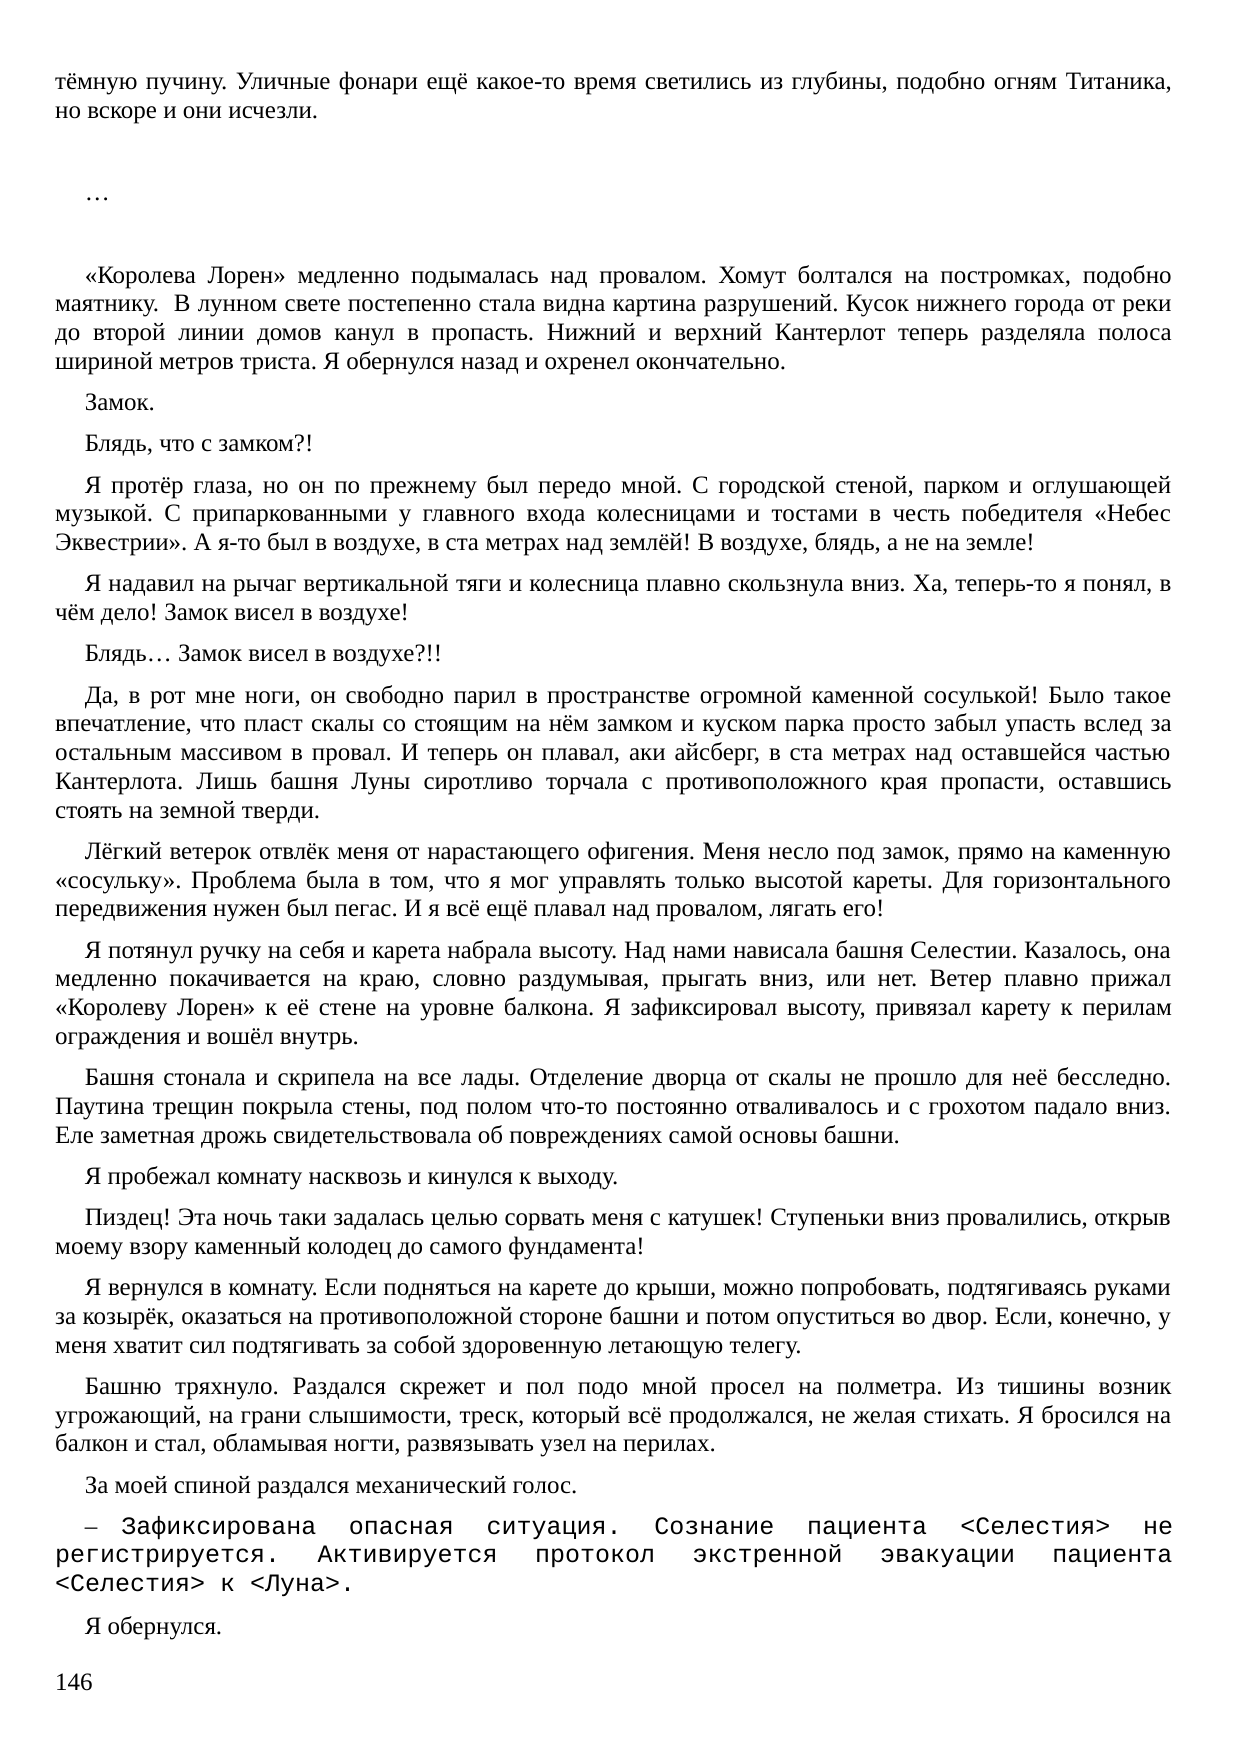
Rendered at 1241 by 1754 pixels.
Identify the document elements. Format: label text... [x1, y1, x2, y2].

text тёмную пучину. Уличные фонари ещё какое-то время светились из глубины, подобно огням Титаника, но вскоре и они исчезли. [55, 66, 1173, 123]
text Блядь… Замок висел в воздухе?!! [55, 638, 1173, 667]
text Я пробежал комнату насквозь и кинулся к выходу. [55, 1161, 1173, 1190]
text – Зафиксирована опасная ситуация. Сознание пациента <Селестия> не регистрируется. Активируется протокол экстренной эвакуации пациента <Селестия> к <Луна>. [55, 1511, 1173, 1598]
text Блядь, что с замком?! [55, 428, 1173, 457]
text Я обернулся. [55, 1611, 1173, 1640]
text Пиздец! Эта ночь таки задалась целью сорвать меня с катушек! Ступеньки вниз провалились, открыв моему взору каменный колодец до самого фундамента! [55, 1202, 1173, 1260]
text Лёгкий ветерок отвлёк меня от нарастающего офигения. Меня несло под замок, прямо на каменную «сосульку». Проблема была в том, что я мог управлять только высотой кареты. Для горизонтального передвижения нужен был пегас. И я всё ещё плавал над провалом, лягать его! [55, 836, 1173, 922]
text … [55, 177, 1173, 206]
text Замок. [55, 387, 1173, 416]
text Я вернулся в комнату. Если подняться на карете до крыши, можно попробовать, подтягиваясь руками за козырёк, оказаться на противоположной стороне башни и потом опуститься во двор. Если, конечно, у меня хватит сил подтягивать за собой здоровенную летающую телегу. [55, 1272, 1173, 1358]
text Я протёр глаза, но он по прежнему был передо мной. С городской стеной, парком и оглушающей музыкой. С припаркованными у главного входа колесницами и тостами в честь победителя «Небес Эквестрии». А я-то был в воздухе, в ста метрах над землёй! В воздухе, блядь, а не на земле! [55, 470, 1173, 556]
text Да, в рот мне ноги, он свободно парил в пространстве огромной каменной сосулькой! Было такое впечатление, что пласт скалы со стоящим на нём замком и куском парка просто забыл упасть вслед за остальным массивом в провал. И теперь он плавал, аки айсберг, в ста метрах над оставшейся частью Кантерлота. Лишь башня Луны сиротливо торчала с противоположного края пропасти, оставшись стоять на земной тверди. [55, 680, 1173, 823]
text Башню тряхнуло. Раздался скрежет и пол подо мной просел на полметра. Из тишины возник угрожающий, на грани слышимости, треск, который всё продолжался, не желая стихать. Я бросился на балкон и стал, обламывая ногти, развязывать узел на перилах. [55, 1371, 1173, 1457]
text «Королева Лорен» медленно подымалась над провалом. Хомут болтался на постромках, подобно маятнику. В лунном свете постепенно стала видна картина разрушений. Кусок нижнего города от реки до второй линии домов канул в пропасть. Нижний и верхний Кантерлот теперь разделяла полоса шириной метров триста. Я обернулся назад и охренел окончательно. [55, 260, 1173, 375]
text Я надавил на рычаг вертикальной тяги и колесница плавно скользнула вниз. Ха, теперь-то я понял, в чём дело! Замок висел в воздухе! [55, 568, 1173, 626]
text Башня стонала и скрипела на все лады. Отделение дворца от скалы не прошло для неё бесследно. Паутина трещин покрыла стены, под полом что-то постоянно отваливалось и с грохотом падало вниз. Еле заметная дрожь свидетельствовала об повреждениях самой основы башни. [55, 1062, 1173, 1148]
text Я потянул ручку на себя и карета набрала высоту. Над нами нависала башня Селестии. Казалось, она медленно покачивается на краю, словно раздумывая, прыгать вниз, или нет. Ветер плавно прижал «Королеву Лорен» к её стене на уровне балкона. Я зафиксировал высоту, привязал карету к перилам ограждения и вошёл внутрь. [55, 935, 1173, 1050]
text За моей спиной раздался механический голос. [55, 1470, 1173, 1498]
